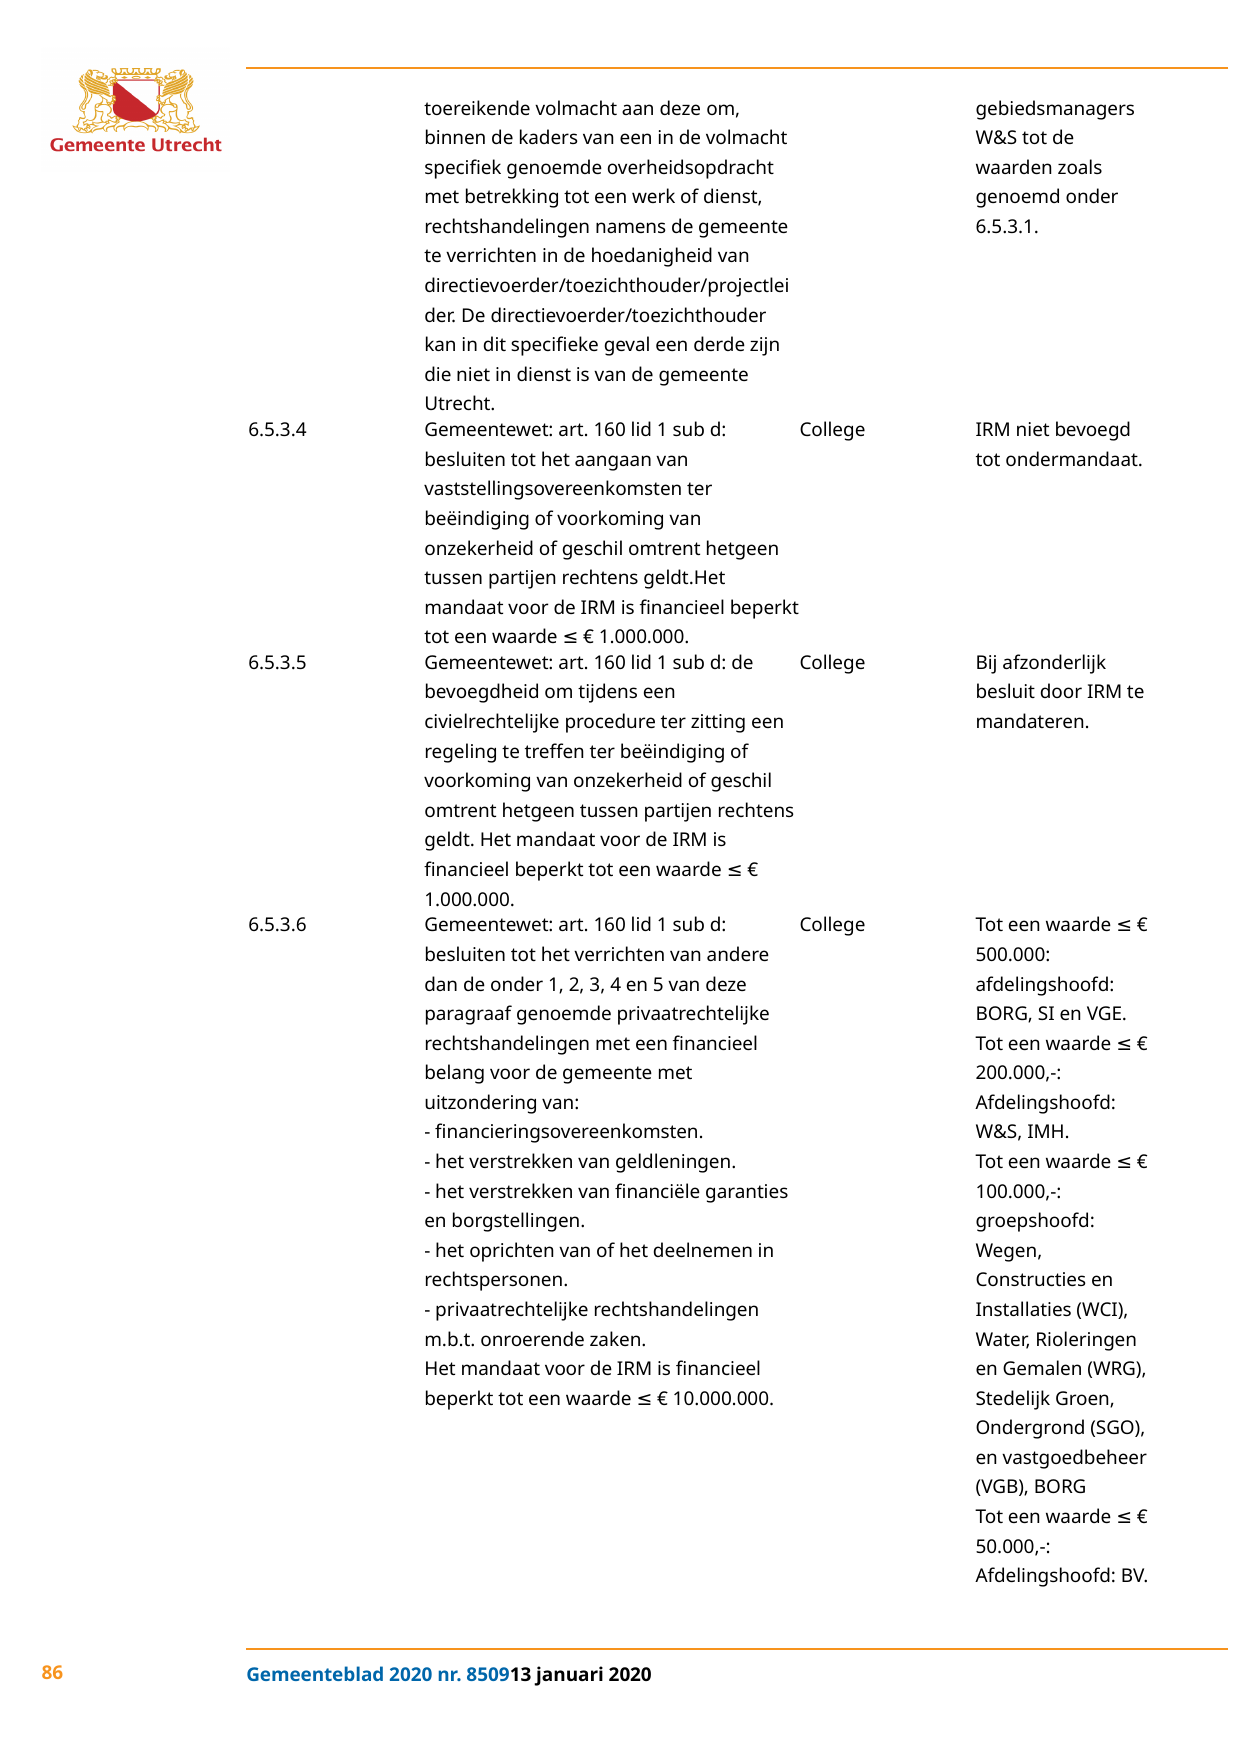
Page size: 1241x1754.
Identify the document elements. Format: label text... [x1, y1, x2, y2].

table_cell IRM niet bevoegd tot ondermandaat. [975, 416, 1152, 649]
table_cell College [799, 912, 975, 1588]
table_cell 6.5.3.4 [248, 416, 424, 649]
table_cell 6.5.3.6 [248, 912, 424, 1588]
table_cell gebiedsmanagers W&S tot de waarden zoals genoemd onder 6.5.3.1. [975, 95, 1152, 416]
table_cell Gemeentewet: art. 160 lid 1 sub d: de bevoegdheid om tijdens een civielrechtelijke procedure ter zitting een regeling te treffen ter beëindiging of voorkoming van onzekerheid of geschil omtrent hetgeen tussen partijen rechtens geldt. Het mandaat voor de IRM is financieel beperkt tot een waarde ≤ € 1.000.000. [424, 649, 799, 912]
table_cell College [799, 416, 975, 649]
table_cell Bij afzonderlijk besluit door IRM te mandateren. [975, 649, 1152, 912]
table_cell [248, 95, 424, 416]
table_cell College [799, 649, 975, 912]
table_cell Gemeentewet: art. 160 lid 1 sub d: besluiten tot het verrichten van andere dan de onder 1, 2, 3, 4 en 5 van deze paragraaf genoemde privaatrechtelijke rechtshandelingen met een financieel belang voor de gemeente met uitzondering van: - financieringsovereenkomsten. - het verstrekken van geldleningen. - het verstrekken van financiële garanties en borgstellingen. - het oprichten van of het deelnemen in rechtspersonen. - privaatrechtelijke rechtshandelingen m.b.t. onroerende zaken. Het mandaat voor de IRM is financieel beperkt tot een waarde ≤ € 10.000.000. [424, 912, 799, 1588]
table_cell [799, 95, 975, 416]
table_cell 6.5.3.5 [248, 649, 424, 912]
table_cell toereikende volmacht aan deze om, binnen de kaders van een in de volmacht specifiek genoemde overheidsopdracht met betrekking tot een werk of dienst, rechtshandelingen namens de gemeente te verrichten in de hoedanigheid van directievoerder/toezichthouder/projectleider. De directievoerder/toezichthouder kan in dit specifieke geval een derde zijn die niet in dienst is van de gemeente Utrecht. [424, 95, 799, 416]
picture [41, 47, 231, 172]
table_cell Tot een waarde ≤ € 500.000: afdelingshoofd: BORG, SI en VGE. Tot een waarde ≤ € 200.000,-: Afdelingshoofd: W&S, IMH. Tot een waarde ≤ € 100.000,-: groepshoofd: Wegen, Constructies en Installaties (WCI), Water, Rioleringen en Gemalen (WRG), Stedelijk Groen, Ondergrond (SGO), en vastgoedbeheer (VGB), BORG Tot een waarde ≤ € 50.000,-: Afdelingshoofd: BV. [975, 912, 1152, 1588]
table_cell Gemeentewet: art. 160 lid 1 sub d: besluiten tot het aangaan van vaststellingsovereenkomsten ter beëindiging of voorkoming van onzekerheid of geschil omtrent hetgeen tussen partijen rechtens geldt.Het mandaat voor de IRM is financieel beperkt tot een waarde ≤ € 1.000.000. [424, 416, 799, 649]
